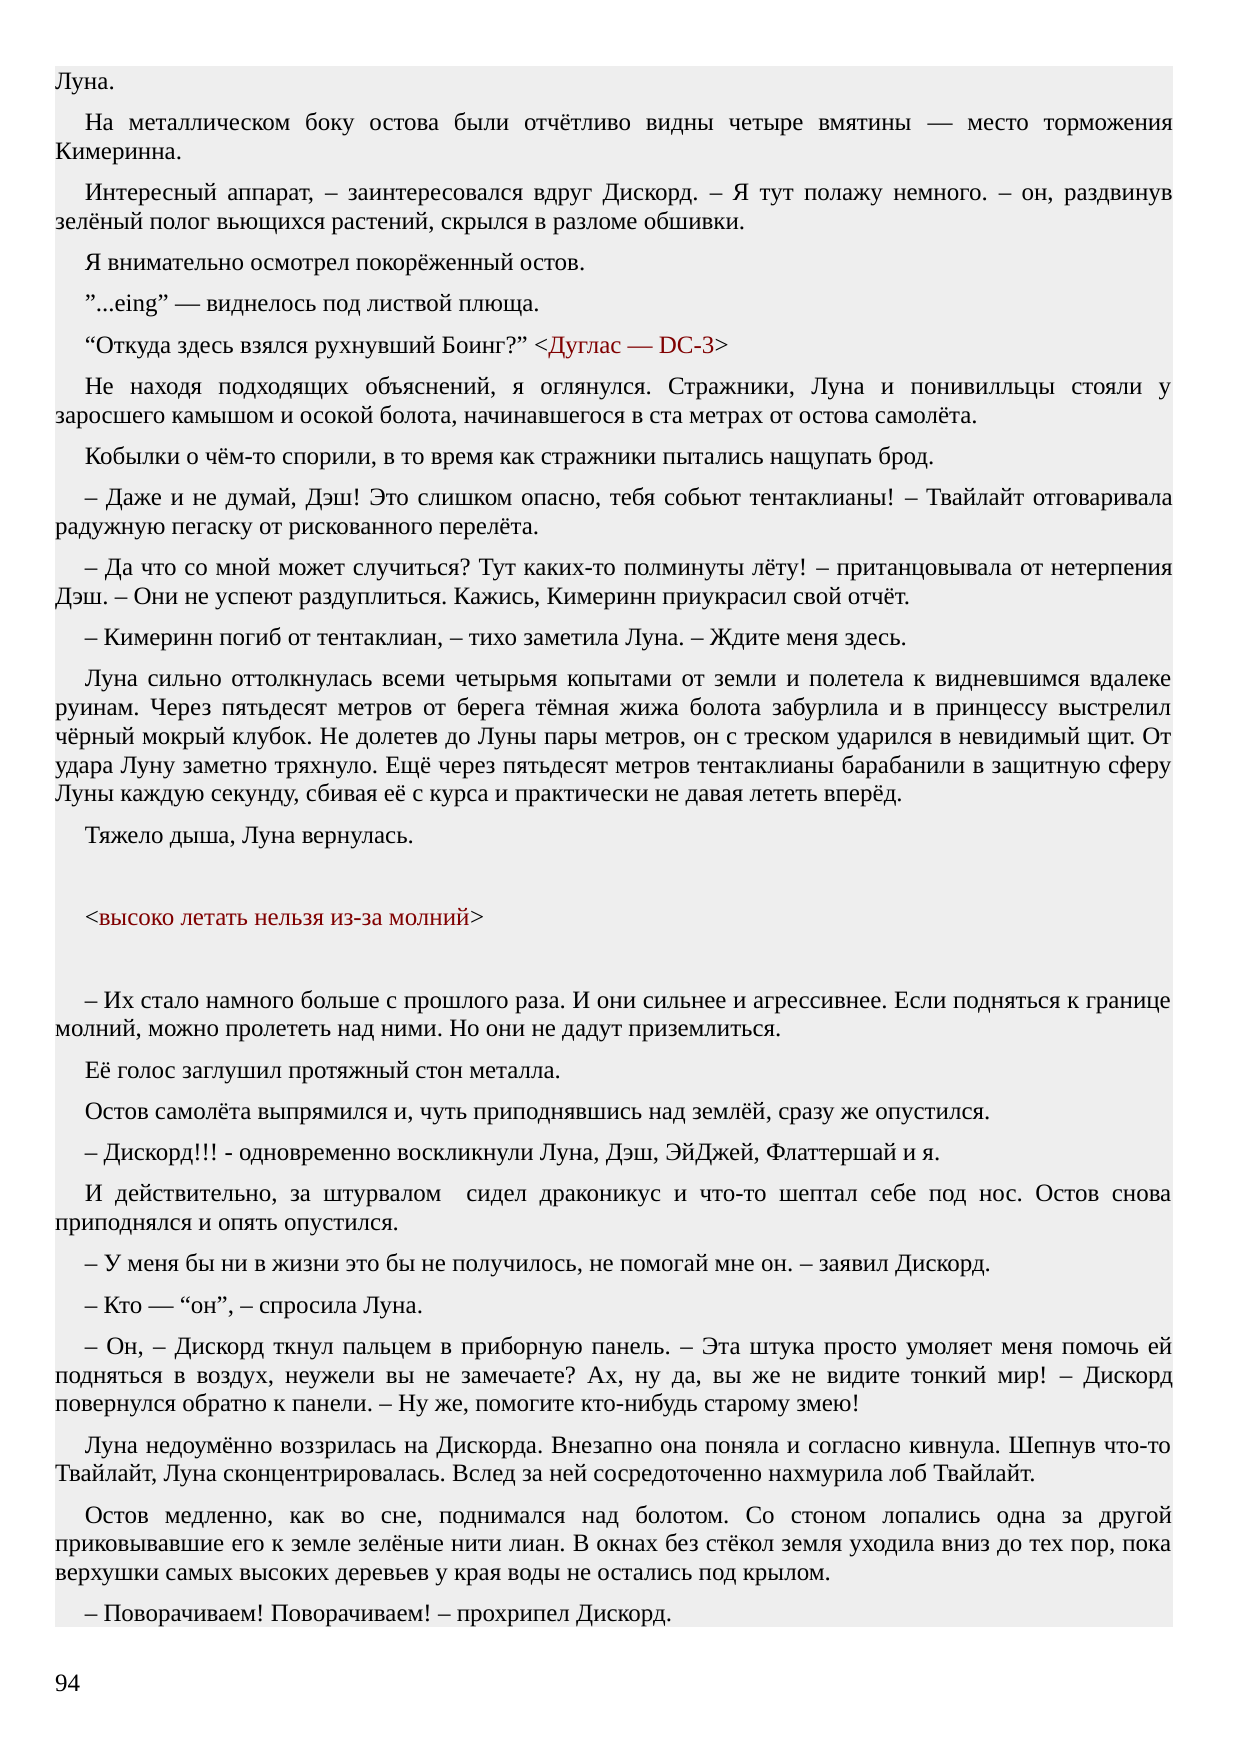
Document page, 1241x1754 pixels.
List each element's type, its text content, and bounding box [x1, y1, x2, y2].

text Интересный аппарат, – заинтересовался вдруг Дискорд. – Я тут полажу немного. – он, раздвинув зелёный полог вьющихся растений, скрылся в разломе обшивки. [55, 177, 1173, 235]
text Тяжело дыша, Луна вернулась. [55, 820, 1173, 848]
text На металлическом боку остова были отчётливо видны четыре вмятины — место торможения Кимеринна. [55, 107, 1173, 165]
text – Дискорд!!! - одновременно воскликнули Луна, Дэш, ЭйДжей, Флаттершай и я. [55, 1137, 1173, 1166]
text Луна. [55, 66, 1173, 95]
text – Да что со мной может случиться? Тут каких-то полминуты лёту! – пританцовывала от нетерпения Дэш. – Они не успеют раздуплиться. Кажись, Кимеринн приукрасил свой отчёт. [55, 552, 1173, 610]
text Остов медленно, как во сне, поднимался над болотом. Со стоном лопались одна за другой приковывавшие его к земле зелёные нити лиан. В окнах без стёкол земля уходила вниз до тех пор, пока верхушки самых высоких деревьев у края воды не остались под крылом. [55, 1500, 1173, 1586]
text – Их стало намного больше с прошлого раза. И они сильнее и агрессивнее. Если подняться к границе молний, можно пролететь над ними. Но они не дадут приземлиться. [55, 985, 1173, 1042]
text – Поворачиваем! Поворачиваем! – прохрипел Дискорд. [55, 1598, 1173, 1627]
text – Кто — “он”, – спросила Луна. [55, 1290, 1173, 1318]
text – Он, – Дискорд ткнул пальцем в приборную панель. – Эта штука просто умоляет меня помочь ей подняться в воздух, неужели вы не замечаете? Ах, ну да, вы же не видите тонкий мир! – Дискорд повернулся обратно к панели. – Ну же, помогите кто-нибудь старому змею! [55, 1331, 1173, 1417]
text – У меня бы ни в жизни это бы не получилось, не помогай мне он. – заявил Дискорд. [55, 1248, 1173, 1277]
text Луна сильно оттолкнулась всеми четырьмя копытами от земли и полетела к видневшимся вдалеке руинам. Через пятьдесят метров от берега тёмная жижа болота забурлила и в принцессу выстрелил чёрный мокрый клубок. Не долетев до Луны пары метров, он с треском ударился в невидимый щит. От удара Луну заметно тряхнуло. Ещё через пятьдесят метров тентаклианы барабанили в защитную сферу Луны каждую секунду, сбивая её с курса и практически не давая лететь вперёд. [55, 663, 1173, 807]
text Я внимательно осмотрел покорёженный остов. [55, 247, 1173, 276]
text Её голос заглушил протяжный стон металла. [55, 1055, 1173, 1083]
text ”...eing” — виднелось под листвой плюща. [55, 288, 1173, 317]
text <высоко летать нельзя из-за молний> [55, 902, 1173, 931]
text Остов самолёта выпрямился и, чуть приподнявшись над землёй, сразу же опустился. [55, 1096, 1173, 1125]
text Кобылки о чём-то спорили, в то время как стражники пытались нащупать брод. [55, 441, 1173, 470]
text Луна недоумённо воззрилась на Дискорда. Внезапно она поняла и согласно кивнула. Шепнув что-то Твайлайт, Луна сконцентрировалась. Вслед за ней сосредоточенно нахмурила лоб Твайлайт. [55, 1430, 1173, 1487]
text Не находя подходящих объяснений, я оглянулся. Стражники, Луна и понивилльцы стояли у заросшего камышом и осокой болота, начинавшегося в ста метрах от остова самолёта. [55, 371, 1173, 428]
text И действительно, за штурвалом сидел драконикус и что-то шептал себе под нос. Остов снова приподнялся и опять опустился. [55, 1178, 1173, 1236]
text “Откуда здесь взялся рухнувший Боинг?” <Дуглас — DC-3> [55, 330, 1173, 358]
text – Кимеринн погиб от тентаклиан, – тихо заметила Луна. – Ждите меня здесь. [55, 622, 1173, 651]
text – Даже и не думай, Дэш! Это слишком опасно, тебя собьют тентаклианы! – Твайлайт отговаривала радужную пегаску от рискованного перелёта. [55, 482, 1173, 540]
